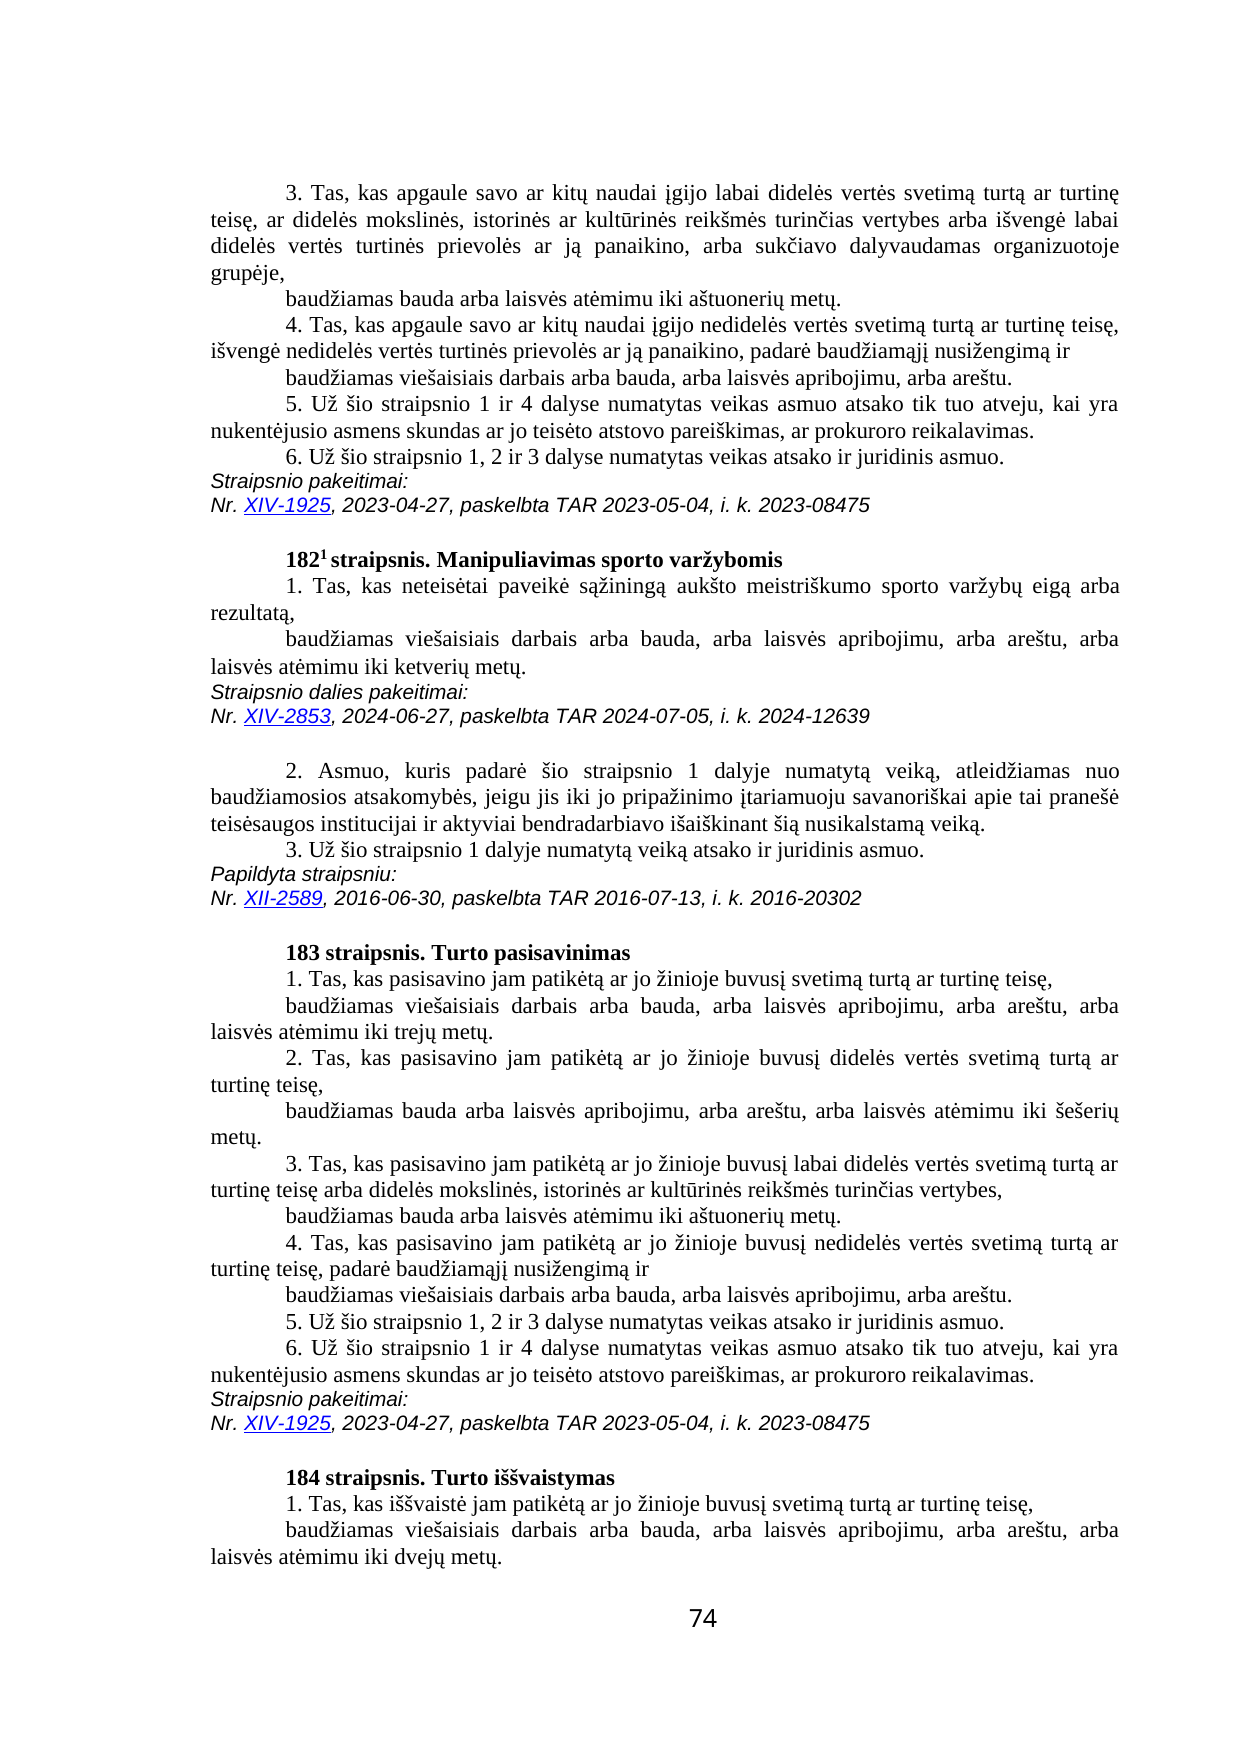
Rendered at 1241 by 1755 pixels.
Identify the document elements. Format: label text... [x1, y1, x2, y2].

text 6. Už šio straipsnio 1 ir 4 dalyse numatytas veikas asmuo atsako tik tuo atveju, kai yra nukentėjusio asmens skundas ar jo teisėto atstovo pareiškimas, ar prokuroro reikalavimas. [210, 1334, 1120, 1387]
text 2. Asmuo, kuris padarė šio straipsnio 1 dalyje numatytą veiką, atleidžiamas nuo baudžiamosios atsakomybės, jeigu jis iki jo pripažinimo įtariamuoju savanoriškai apie tai pranešė teisėsaugos institucijai ir aktyviai bendradarbiavo išaiškinant šią nusikalstamą veiką. [210, 757, 1120, 836]
text 4. Tas, kas pasisavino jam patikėtą ar jo žinioje buvusį nedidelės vertės svetimą turtą ar turtinę teisę, padarė baudžiamąjį nusižengimą ir [210, 1229, 1120, 1282]
text 3. Tas, kas apgaule savo ar kitų naudai įgijo labai didelės vertės svetimą turtą ar turtinę teisę, ar didelės mokslinės, istorinės ar kultūrinės reikšmės turinčias vertybes arba išvengė labai didelės vertės turtinės prievolės ar ją panaikino, arba sukčiavo dalyvaudamas organizuotoje grupėje, [210, 179, 1120, 285]
text 5. Už šio straipsnio 1, 2 ir 3 dalyse numatytas veikas atsako ir juridinis asmuo. [210, 1308, 1120, 1334]
text 183 straipsnis. Turto pasisavinimas [210, 939, 1120, 965]
text 4. Tas, kas apgaule savo ar kitų naudai įgijo nedidelės vertės svetimą turtą ar turtinę teisę, išvengė nedidelės vertės turtinės prievolės ar ją panaikino, padarė baudžiamąjį nusižengimą ir [210, 311, 1120, 364]
text Straipsnio pakeitimai: [210, 1387, 1120, 1411]
text Straipsnio dalies pakeitimai: [210, 680, 1120, 704]
text 1821 straipsnis. Manipuliavimas sporto varžybomis [210, 546, 1120, 572]
text Nr. XIV-2853, 2024-06-27, paskelbta TAR 2024-07-05, i. k. 2024-12639 [210, 704, 1120, 728]
text baudžiamas viešaisiais darbais arba bauda, arba laisvės apribojimu, arba areštu, arba laisvės atėmimu iki dvejų metų. [210, 1516, 1120, 1569]
text Nr. XIV-1925, 2023-04-27, paskelbta TAR 2023-05-04, i. k. 2023-08475 [210, 1411, 1120, 1435]
text 6. Už šio straipsnio 1, 2 ir 3 dalyse numatytas veikas atsako ir juridinis asmuo. [210, 443, 1120, 469]
text 1. Tas, kas pasisavino jam patikėtą ar jo žinioje buvusį svetimą turtą ar turtinę teisę, [210, 965, 1120, 992]
text baudžiamas viešaisiais darbais arba bauda, arba laisvės apribojimu, arba areštu, arba laisvės atėmimu iki trejų metų. [210, 992, 1120, 1044]
text Papildyta straipsniu: [210, 862, 1120, 886]
text 2. Tas, kas pasisavino jam patikėtą ar jo žinioje buvusį didelės vertės svetimą turtą ar turtinę teisę, [210, 1044, 1120, 1097]
text baudžiamas bauda arba laisvės atėmimu iki aštuonerių metų. [210, 1202, 1120, 1229]
text baudžiamas viešaisiais darbais arba bauda, arba laisvės apribojimu, arba areštu. [210, 1282, 1120, 1308]
text 3. Už šio straipsnio 1 dalyje numatytą veiką atsako ir juridinis asmuo. [210, 836, 1120, 862]
text Straipsnio pakeitimai: [210, 469, 1120, 493]
text 184 straipsnis. Turto iššvaistymas [210, 1464, 1120, 1490]
text baudžiamas bauda arba laisvės atėmimu iki aštuonerių metų. [210, 285, 1120, 311]
text baudžiamas viešaisiais darbais arba bauda, arba laisvės apribojimu, arba areštu. [210, 364, 1120, 390]
text Nr. XIV-1925, 2023-04-27, paskelbta TAR 2023-05-04, i. k. 2023-08475 [210, 493, 1120, 517]
text 1. Tas, kas iššvaistė jam patikėtą ar jo žinioje buvusį svetimą turtą ar turtinę teisę, [210, 1490, 1120, 1516]
text 5. Už šio straipsnio 1 ir 4 dalyse numatytas veikas asmuo atsako tik tuo atveju, kai yra nukentėjusio asmens skundas ar jo teisėto atstovo pareiškimas, ar prokuroro reikalavimas. [210, 390, 1120, 443]
text Nr. XII-2589, 2016-06-30, paskelbta TAR 2016-07-13, i. k. 2016-20302 [210, 886, 1120, 910]
text baudžiamas viešaisiais darbais arba bauda, arba laisvės apribojimu, arba areštu, arba laisvės atėmimu iki ketverių metų. [210, 625, 1121, 680]
text 3. Tas, kas pasisavino jam patikėtą ar jo žinioje buvusį labai didelės vertės svetimą turtą ar turtinę teisę arba didelės mokslinės, istorinės ar kultūrinės reikšmės turinčias vertybes, [210, 1150, 1120, 1202]
text baudžiamas bauda arba laisvės apribojimu, arba areštu, arba laisvės atėmimu iki šešerių metų. [210, 1097, 1120, 1150]
text 1. Tas, kas neteisėtai paveikė sąžiningą aukšto meistriškumo sporto varžybų eigą arba rezultatą, [210, 572, 1121, 625]
